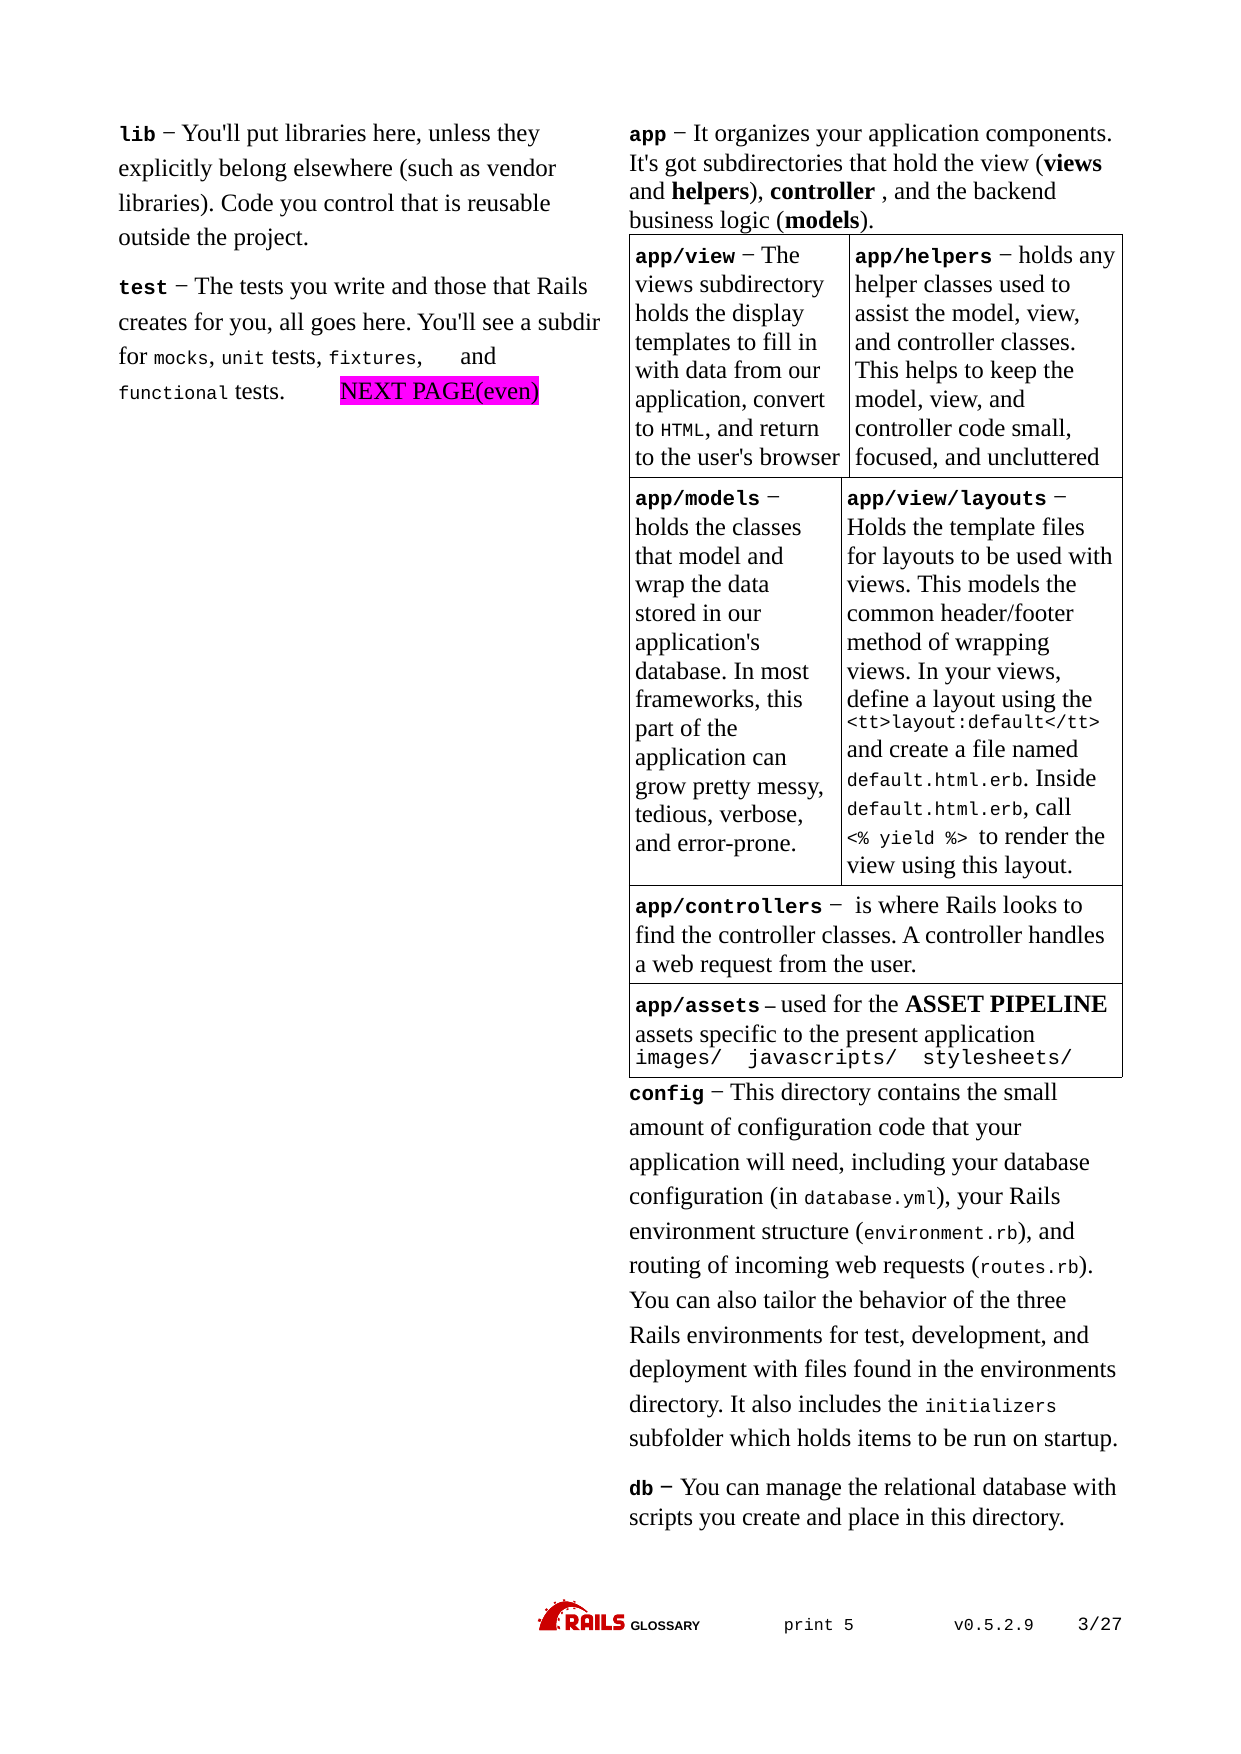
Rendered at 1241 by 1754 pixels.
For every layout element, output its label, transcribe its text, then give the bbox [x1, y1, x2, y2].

text lib − You'll put libraries here, unless they explicitly belong elsewhere (such as vendor libraries). Code you control that is reusable outside the project. [118, 118, 611, 251]
table_cell app/models − holds the classes that model and wrap the data stored in our application's database. In most frameworks, this part of the application can grow pretty messy, tedious, verbose, and error-prone. [630, 478, 841, 884]
text test − The tests you write and those that Rails creates for you, all goes here. You'll see a subdir for mocks, unit tests, fixtures, and functional tests. NEXT PAGE(even) [118, 271, 611, 405]
table_header app/helpers − holds any helper classes used to assist the model, view, and controller classes. This helps to keep the model, view, and controller code small, focused, and uncluttered [850, 235, 1122, 477]
table_cell app/assets – used for the ASSET PIPELINE assets specific to the present application images/ javascripts/ stylesheets/ [630, 984, 1122, 1077]
table_header app/view − The views subdirectory holds the display templates to fill in with data from our application, convert to HTML, and return to the user's browser [630, 235, 849, 477]
text config − This directory contains the small amount of configuration code that your application will need, including your database configuration (in database.yml), your Rails environment structure (environment.rb), and routing of incoming web requests (routes.rb). You can also tailor the behavior of the three Rails environments for test, development, and deployment with files found in the environments directory. It also includes the initializers subfolder which holds items to be run on startup. [629, 1078, 1122, 1452]
table_cell app/view/layouts − Holds the template files for layouts to be used with views. This models the common header/footer method of wrapping views. In your views, define a layout using the <tt>layout:default</tt> and create a file named default.html.erb. Inside default.html.erb, call <% yield %> to render the view using this layout. [842, 478, 1122, 884]
table_cell app/controllers − is where Rails looks to find the controller classes. A controller handles a web request from the user. [630, 886, 1122, 983]
text db − You can manage the relational database with scripts you create and place in this directory. [629, 1472, 1122, 1531]
text app − It organizes your application components. It's got subdirectories that hold the view (views and helpers), controller , and the backend business logic (models). [629, 118, 1122, 234]
